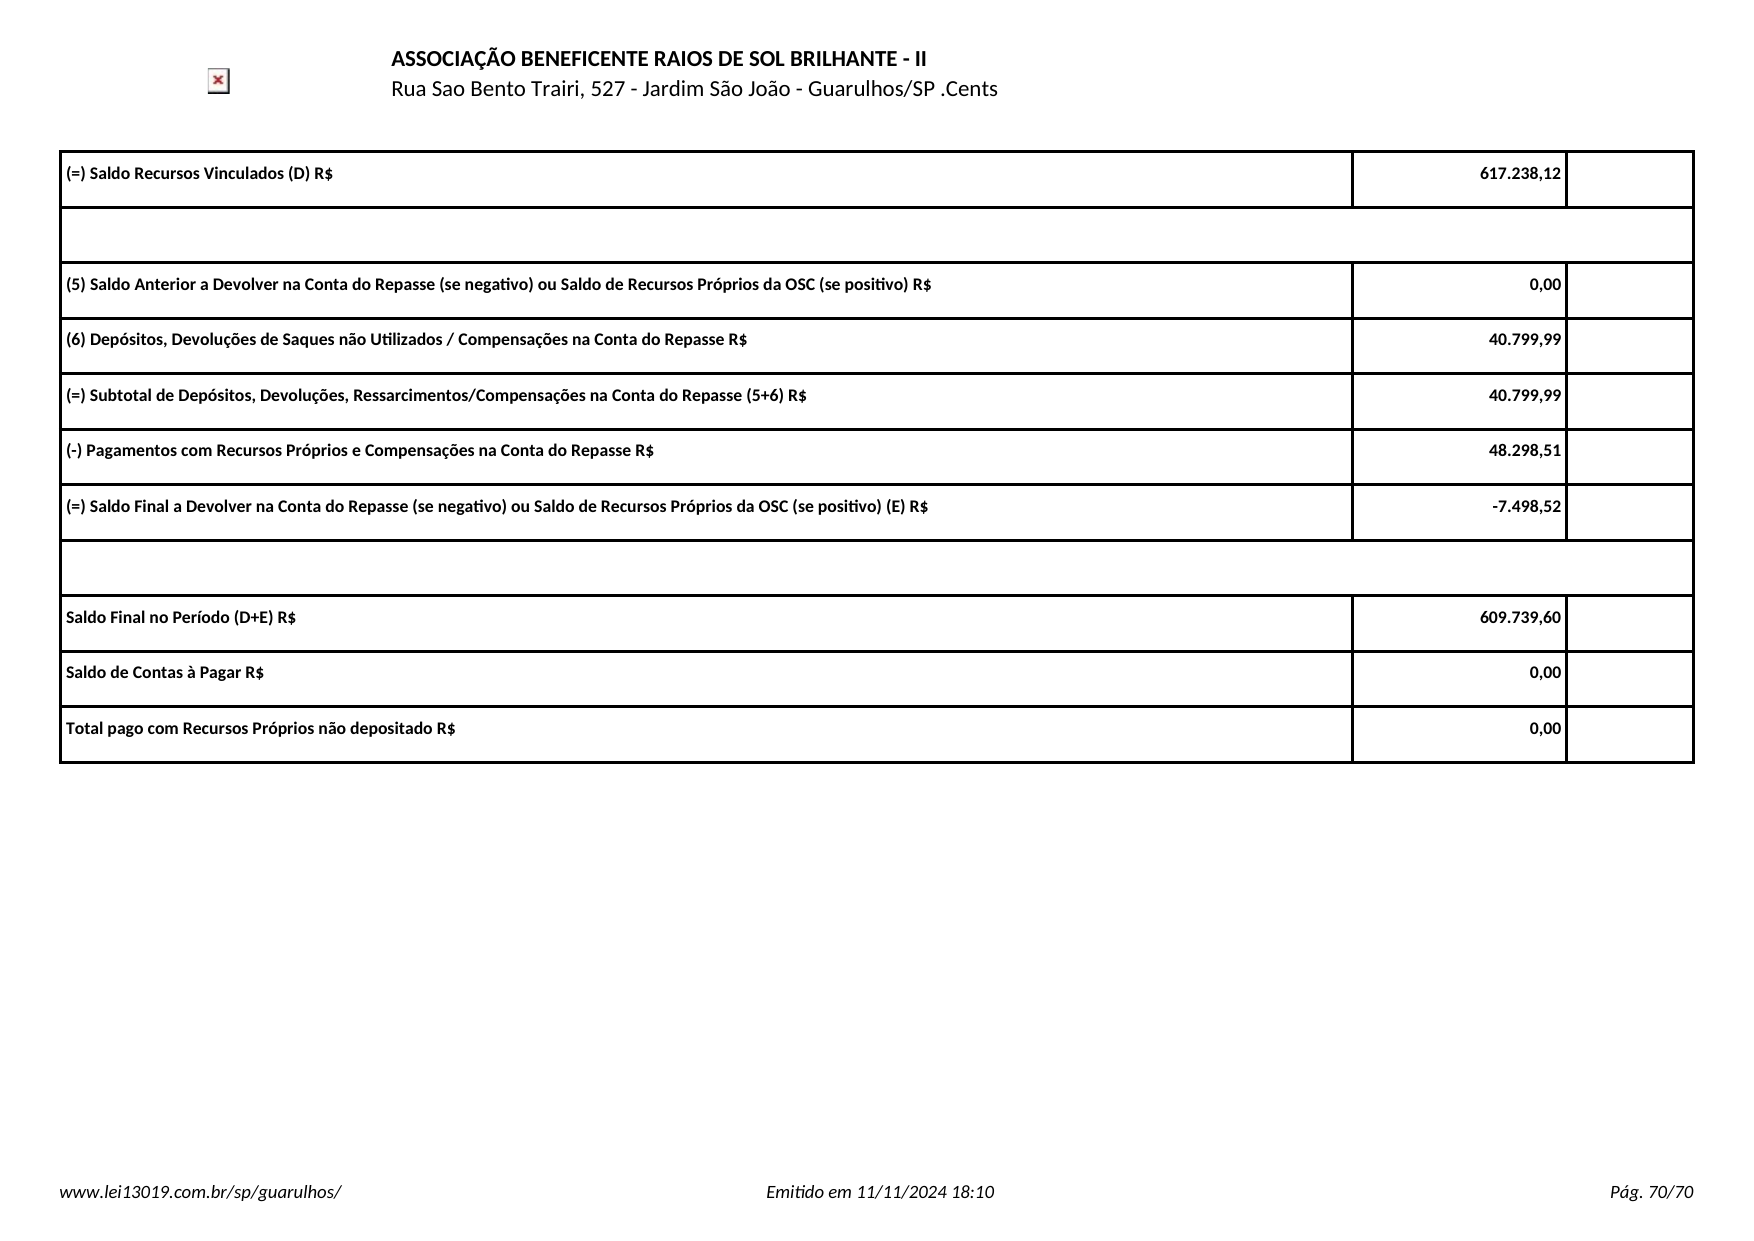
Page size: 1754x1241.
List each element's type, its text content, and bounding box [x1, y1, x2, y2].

table_cell [1255, 708, 1351, 761]
table_cell (5) Saldo Anterior a Devolver na Conta do Repasse (se negativo) ou Saldo de Recursos Próprios da OSC (se positivo) R$ [62, 264, 1255, 317]
table_cell [1255, 653, 1351, 705]
table_cell (=) Saldo Final a Devolver na Conta do Repasse (se negativo) ou Saldo de Recursos Próprios da OSC (se positivo) (E) R$ [62, 486, 1255, 539]
table_cell [1568, 708, 1692, 761]
table_cell [1568, 653, 1692, 705]
table_cell [1353, 209, 1692, 261]
table_cell [1568, 320, 1692, 372]
table_cell (6) Depósitos, Devoluções de Saques não Utilizados / Compensações na Conta do Repasse R$ [62, 320, 1255, 372]
table_cell Saldo de Contas à Pagar R$ [62, 653, 1255, 705]
table_cell [1255, 542, 1352, 594]
table_cell (=) Subtotal de Depósitos, Devoluções, Ressarcimentos/Compensações na Conta do Repasse (5+6) R$ [62, 375, 1255, 428]
table_cell [1568, 431, 1692, 483]
table_cell [62, 542, 1255, 594]
table_cell Total pago com Recursos Próprios não depositado R$ [62, 708, 1255, 761]
table_cell [1255, 597, 1351, 650]
table_cell [1568, 153, 1692, 206]
table_cell (-) Pagamentos com Recursos Próprios e Compensações na Conta do Repasse R$ [62, 431, 1255, 483]
table_cell [1568, 597, 1692, 650]
table_cell [62, 209, 1255, 261]
table_cell 0,00 [1354, 708, 1565, 761]
table_cell [1255, 153, 1351, 206]
table_cell 40.799,99 [1354, 320, 1565, 372]
table_cell [1255, 264, 1351, 317]
table_cell 48.298,51 [1354, 431, 1565, 483]
table_cell (=) Saldo Recursos Vinculados (D) R$ [62, 153, 1255, 206]
table_cell [1568, 264, 1692, 317]
table_cell 0,00 [1354, 264, 1565, 317]
table_cell 40.799,99 [1354, 375, 1565, 428]
table_cell Saldo Final no Período (D+E) R$ [62, 597, 1255, 650]
table_cell [1255, 320, 1351, 372]
table_cell [1255, 431, 1351, 483]
table_cell [1255, 375, 1351, 428]
table_cell 0,00 [1354, 653, 1565, 705]
table_cell 617.238,12 [1354, 153, 1565, 206]
table_cell [1568, 486, 1692, 539]
table_cell [1255, 209, 1352, 261]
table_cell [1353, 542, 1692, 594]
table_cell -7.498,52 [1354, 486, 1565, 539]
table_cell 609.739,60 [1354, 597, 1565, 650]
table_cell [1568, 375, 1692, 428]
table_cell [1255, 486, 1351, 539]
